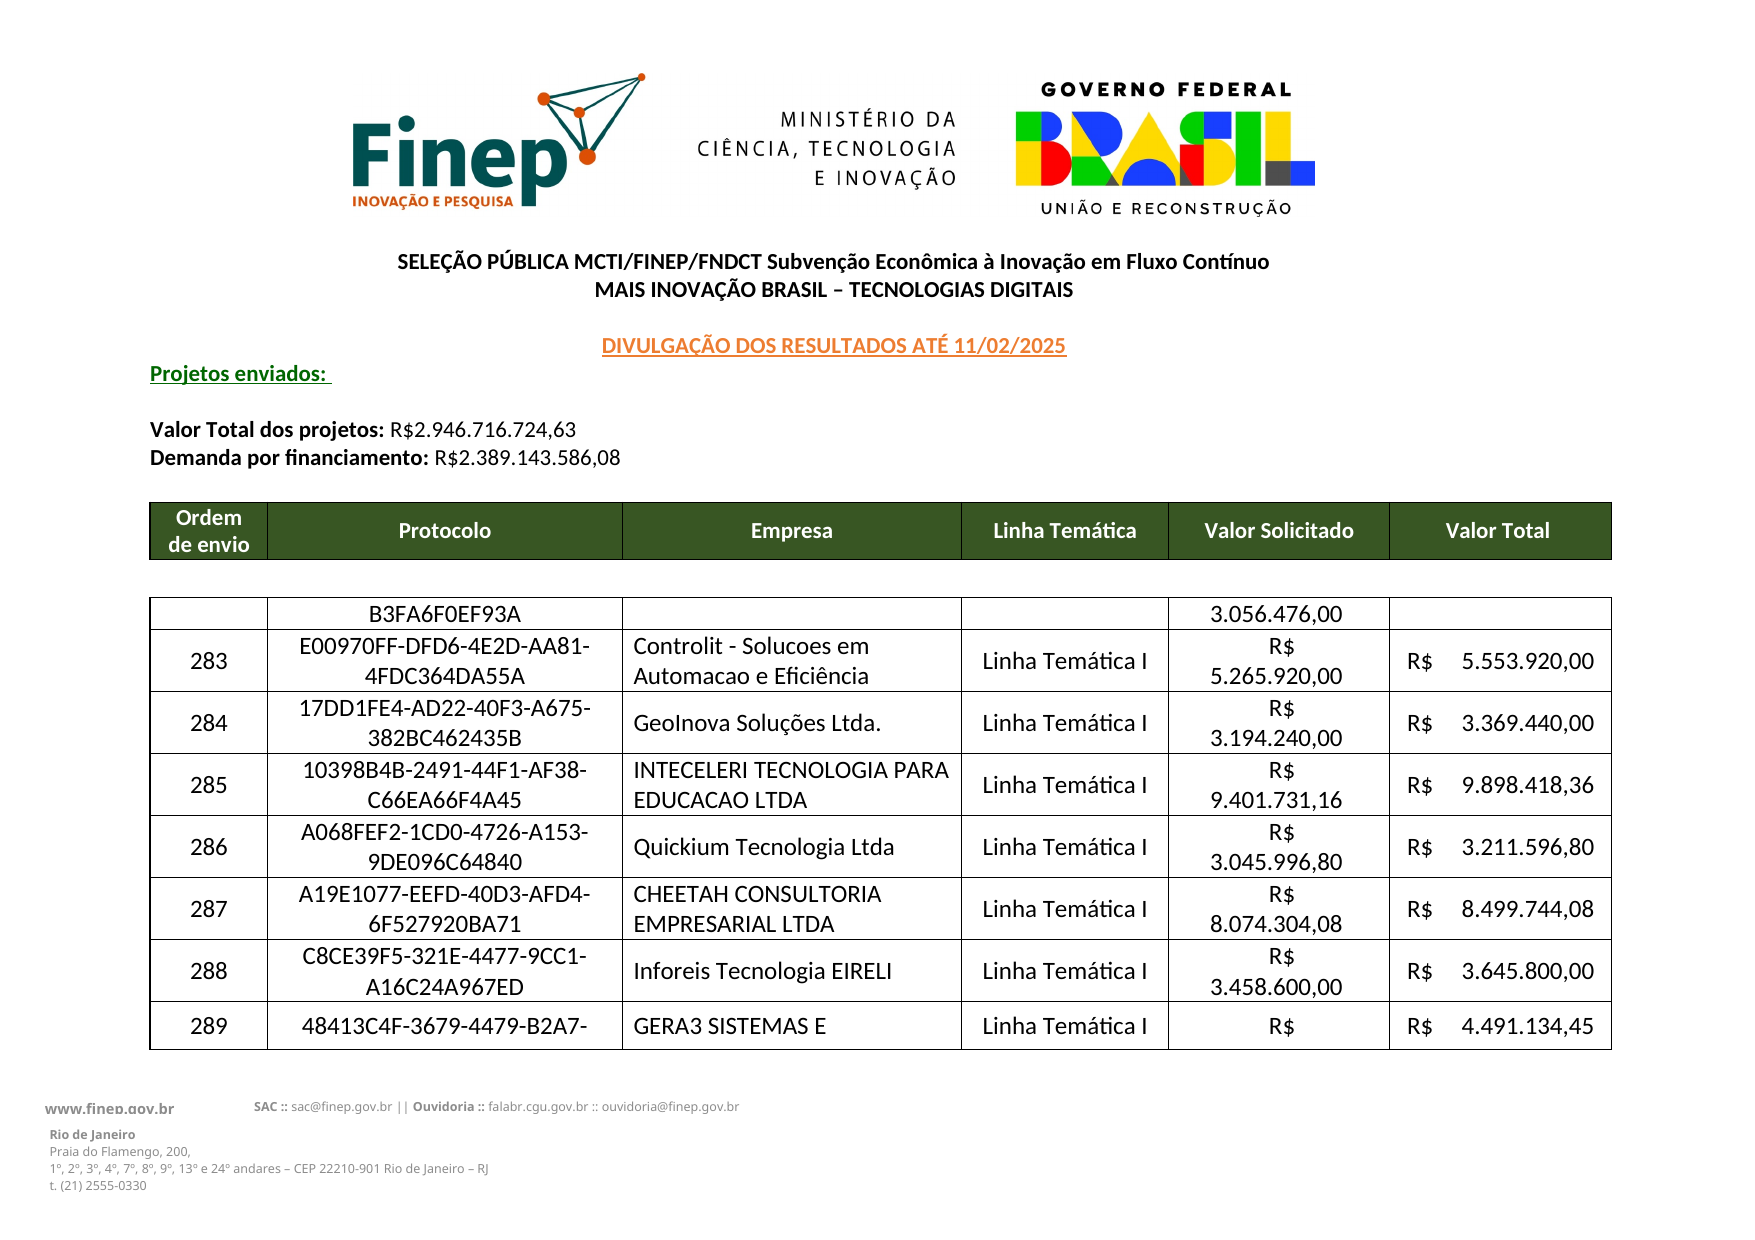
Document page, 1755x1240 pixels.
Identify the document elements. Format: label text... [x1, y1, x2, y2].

table_cell Linha Temática I [962, 878, 1168, 939]
table_cell R$ 9.401.731,16 [1169, 754, 1389, 815]
table_cell GERA3 SISTEMAS E [623, 1002, 961, 1049]
table_cell R$ 9.898.418,36 [1390, 754, 1611, 815]
table_cell R$ 3.211.596,80 [1390, 816, 1611, 877]
table_cell 283 [151, 630, 267, 691]
table_cell R$ 3.645.800,00 [1390, 940, 1611, 1001]
table_cell C8CE39F5-321E-4477-9CC1-A16C24A967ED [268, 940, 622, 1001]
table_cell R$ 3.369.440,00 [1390, 692, 1611, 753]
table_cell Linha Temática I [962, 630, 1168, 691]
table_cell Linha Temática I [962, 754, 1168, 815]
table_cell CHEETAH CONSULTORIA EMPRESARIAL LTDA [623, 878, 961, 939]
table_cell 287 [151, 878, 267, 939]
table_cell Linha Temática I [962, 692, 1168, 753]
table_cell R$ 3.194.240,00 [1169, 692, 1389, 753]
table_cell 48413C4F-3679-4479-B2A7- [268, 1002, 622, 1049]
table_cell GeoInova Soluções Ltda. [623, 692, 961, 753]
table_cell R$ 4.491.134,45 [1390, 1002, 1611, 1049]
table_cell R$ 3.458.600,00 [1169, 940, 1389, 1001]
table_cell R$ 3.045.996,80 [1169, 816, 1389, 877]
table_cell INTECELERI TECNOLOGIA PARA EDUCACAO LTDA [623, 754, 961, 815]
table_cell E00970FF-DFD6-4E2D-AA81-4FDC364DA55A [268, 630, 622, 691]
table_cell 286 [151, 816, 267, 877]
table_cell 284 [151, 692, 267, 753]
table_cell 10398B4B-2491-44F1-AF38-C66EA66F4A45 [268, 754, 622, 815]
table_cell R$ [1169, 1002, 1389, 1049]
table_cell 288 [151, 940, 267, 1001]
table_cell 17DD1FE4-AD22-40F3-A675-382BC462435B [268, 692, 622, 753]
table_cell A19E1077-EEFD-40D3-AFD4-6F527920BA71 [268, 878, 622, 939]
table_cell R$ 8.074.304,08 [1169, 878, 1389, 939]
table_cell B3FA6F0EF93A [268, 598, 622, 629]
table_cell Inforeis Tecnologia EIRELI [623, 940, 961, 1001]
table_cell 289 [151, 1002, 267, 1049]
table_cell [623, 598, 961, 629]
table_cell Linha Temática I [962, 816, 1168, 877]
table_cell [151, 598, 267, 629]
table_cell [1390, 598, 1611, 629]
table_cell R$ 8.499.744,08 [1390, 878, 1611, 939]
table_cell [962, 598, 1168, 629]
table_cell 285 [151, 754, 267, 815]
table_cell A068FEF2-1CD0-4726-A153-9DE096C64840 [268, 816, 622, 877]
table_cell R$ 5.553.920,00 [1390, 630, 1611, 691]
table_cell R$ 5.265.920,00 [1169, 630, 1389, 691]
table_cell Quickium Tecnologia Ltda [623, 816, 961, 877]
table_cell Linha Temática I [962, 1002, 1168, 1049]
table_cell Linha Temática I [962, 940, 1168, 1001]
table_cell Controlit - Solucoes em Automacao e Eficiência [623, 630, 961, 691]
table_cell 3.056.476,00 [1169, 598, 1389, 629]
